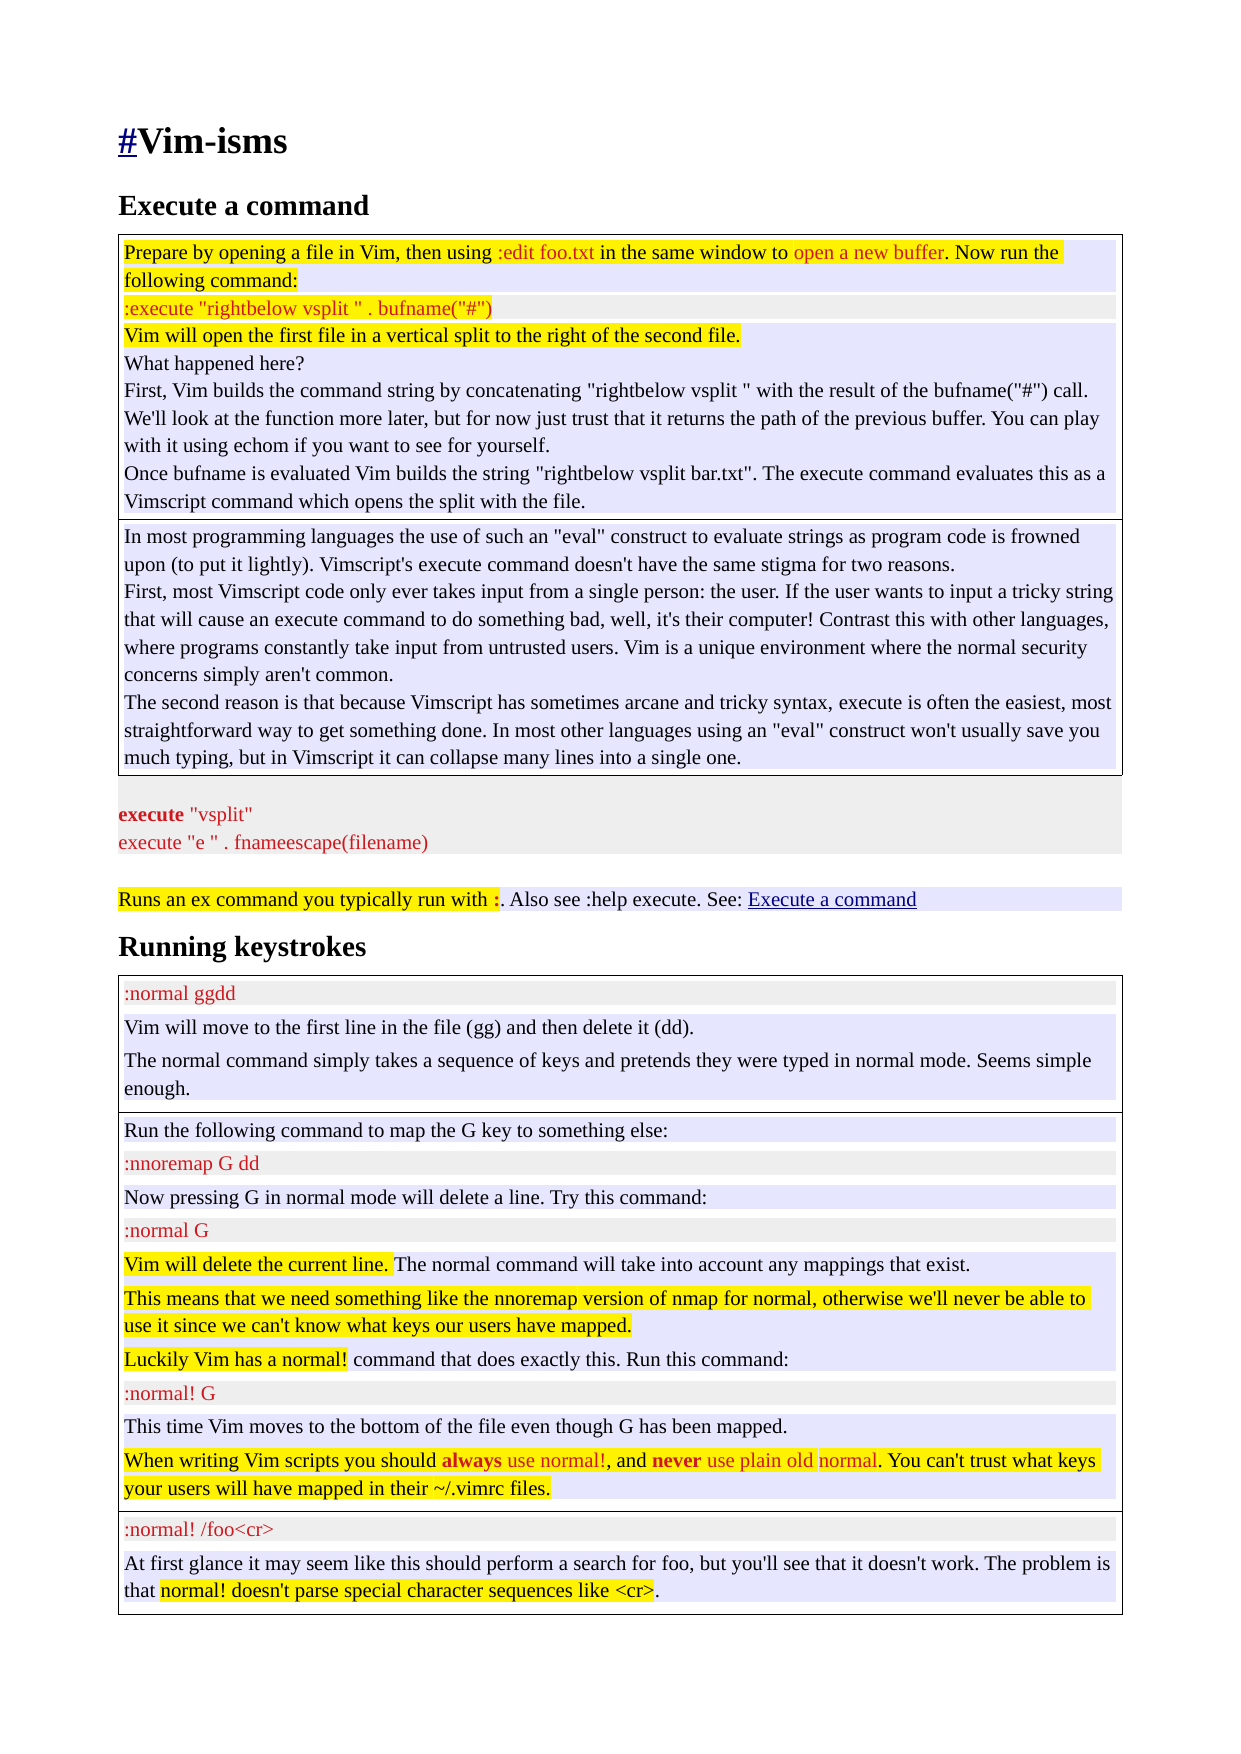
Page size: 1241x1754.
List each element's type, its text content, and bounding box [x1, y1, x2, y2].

text Runs an ex command you typically run with :. Also see :help execute. See: Execute a command [118, 887, 1122, 911]
table_cell In most programming languages the use of such an "eval" construct to evaluate strings as program code is frowned upon (to put it lightly). Vimscript's execute command doesn't have the same stigma for two reasons. First, most Vimscript code only ever takes input from a single person: the user. If the user wants to input a tricky string that will cause an execute command to do something bad, well, it's their computer! Contrast this with other languages, where programs constantly take input from untrusted users. Vim is a unique environment where the normal security concerns simply aren't common. The second reason is that because Vimscript has sometimes arcane and tricky syntax, execute is often the easiest, most straightforward way to get something done. In most other languages using an "eval" construct won't usually save you much typing, but in Vimscript it can collapse many lines into a single one. [119, 520, 1122, 775]
table_header :normal ggdd Vim will move to the first line in the file (gg) and then delete it (dd). The normal command simply takes a sequence of keys and pretends they were typed in normal mode. Seems simple enough. [119, 976, 1122, 1112]
text execute "e " . fnameescape(filename) [118, 830, 1122, 854]
table_cell :normal! /foo<cr> At first glance it may seem like this should perform a search for foo, but you'll see that it doesn't work. The problem is that normal! doesn't parse special character sequences like <cr>. [119, 1512, 1122, 1614]
subtitle Execute a command [118, 188, 1122, 222]
subtitle Running keystrokes [118, 929, 1122, 963]
subtitle #Vim-isms [118, 118, 1122, 161]
table_cell Run the following command to map the G key to something else: :nnoremap G dd Now pressing G in normal mode will delete a line. Try this command: :normal G Vim will delete the current line. The normal command will take into account any mappings that exist. This means that we need something like the nnoremap version of nmap for normal, otherwise we'll never be able to use it since we can't know what keys our users have mapped. Luckily Vim has a normal! command that does exactly this. Run this command: :normal! G This time Vim moves to the bottom of the file even though G has been mapped. When writing Vim scripts you should always use normal!, and never use plain old normal. You can't trust what keys your users will have mapped in their ~/.vimrc files. [119, 1113, 1122, 1511]
table_header Prepare by opening a file in Vim, then using :edit foo.txt in the same window to open a new buffer. Now run the following command: :execute "rightbelow vsplit " . bufname("#") Vim will open the first file in a vertical split to the right of the second file. What happened here? First, Vim builds the command string by concatenating "rightbelow vsplit " with the result of the bufname("#") call. We'll look at the function more later, but for now just trust that it returns the path of the previous buffer. You can play with it using echom if you want to see for yourself. Once bufname is evaluated Vim builds the string "rightbelow vsplit bar.txt". The execute command evaluates this as a Vimscript command which opens the split with the file. [119, 235, 1122, 518]
text execute "vsplit" [118, 802, 1122, 826]
